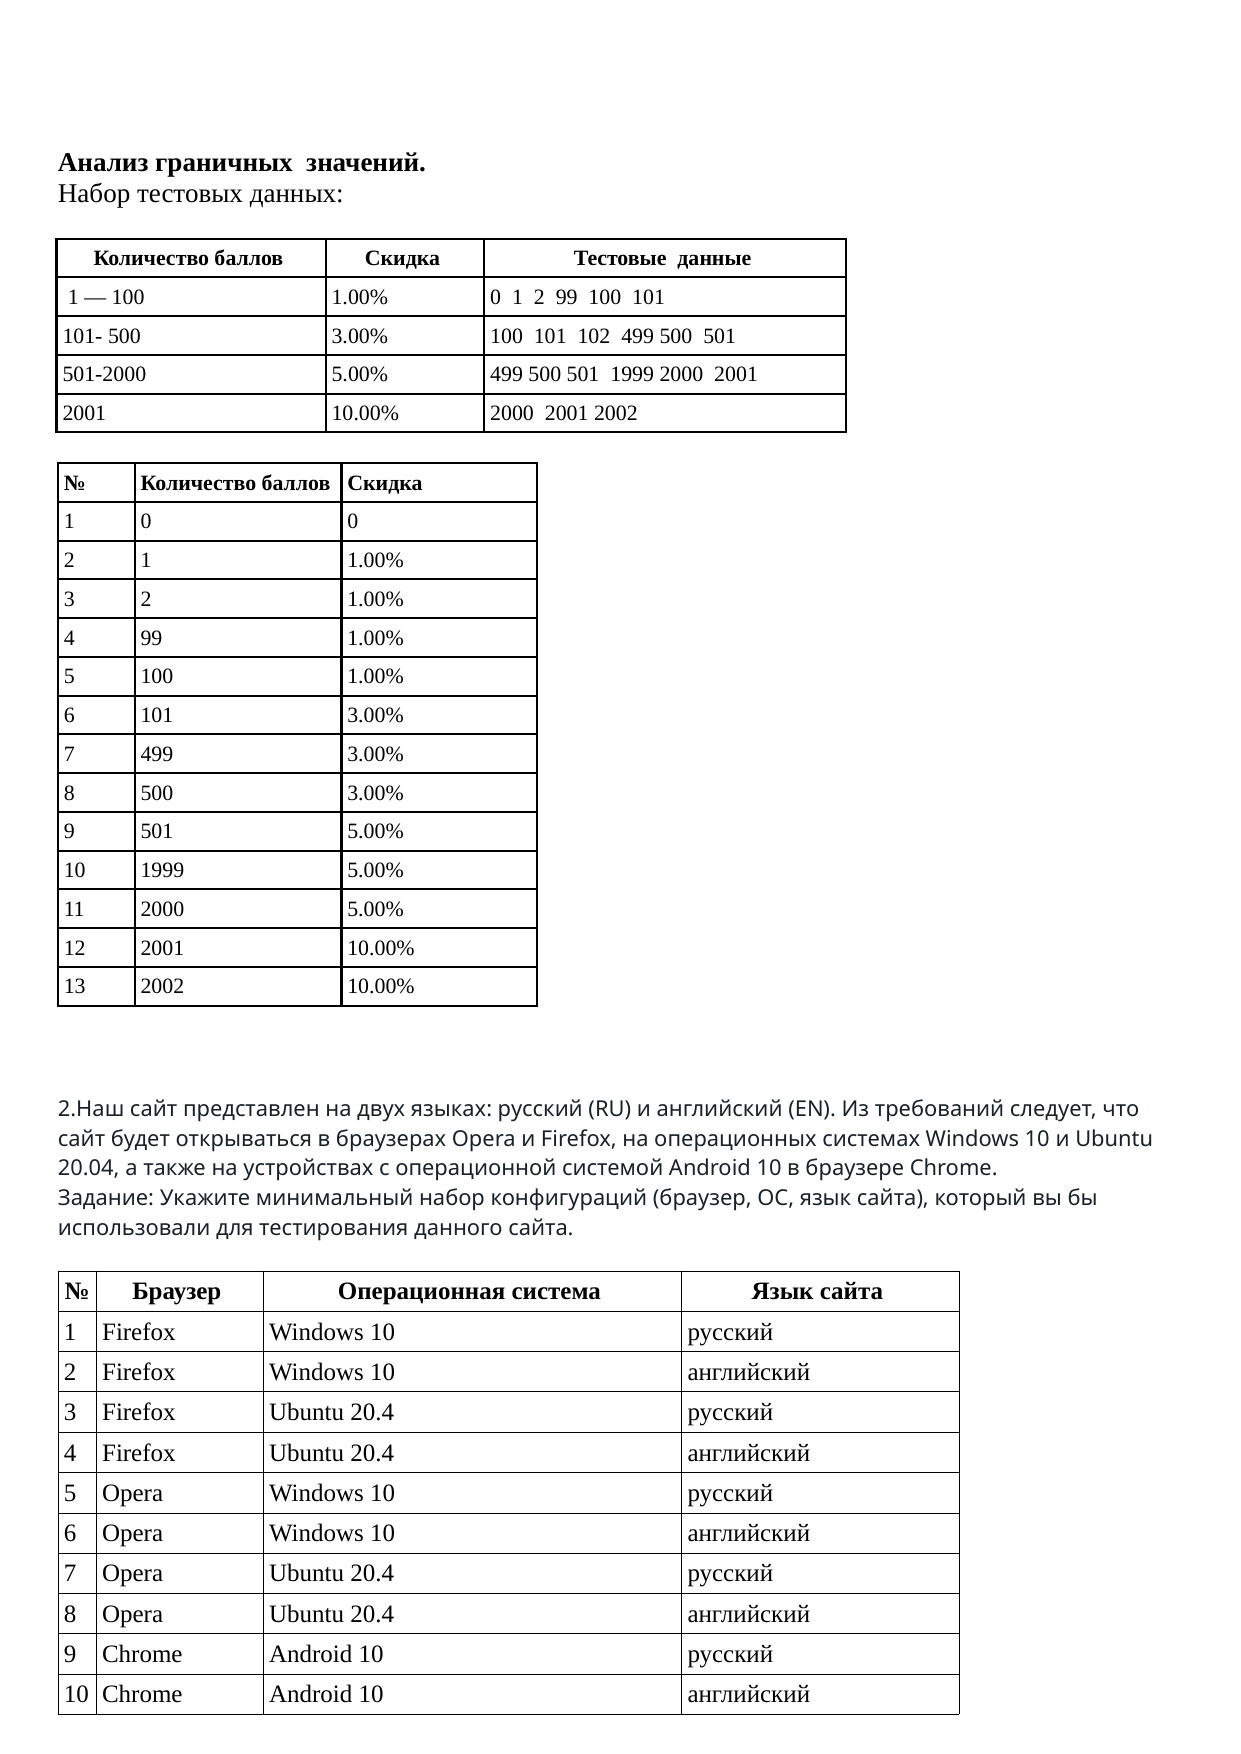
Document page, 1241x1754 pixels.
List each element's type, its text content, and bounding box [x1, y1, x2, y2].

table_cell 11 [59, 890, 134, 927]
table_cell 0 1 2 99 100 101 [485, 278, 845, 315]
table_cell 10,00% [343, 968, 536, 1004]
table_cell 2 [59, 542, 134, 578]
table_cell 5,00% [343, 852, 536, 888]
table_cell 1,00% [343, 542, 536, 578]
table_cell Windows 10 [264, 1312, 681, 1351]
table_cell 2001 [136, 929, 340, 966]
table_cell Opera [97, 1594, 263, 1633]
table_cell 0 [136, 503, 340, 539]
table_cell 1 [136, 542, 340, 578]
table_cell 1,00% [343, 580, 536, 617]
text Анализ граничных значений. [58, 146, 1174, 177]
table_cell 101 [136, 697, 340, 733]
text Набор тестовых данных: [58, 177, 1174, 209]
table_cell 2 [136, 580, 340, 617]
table_header Тестовые данные [485, 240, 845, 276]
table_header Количество баллов [58, 240, 325, 276]
table_cell 2 [59, 1352, 96, 1391]
table_header Скидка [327, 240, 483, 276]
table_cell 2002 [136, 968, 340, 1004]
table_cell Opera [97, 1514, 263, 1553]
table_cell 499 500 501 1999 2000 2001 [485, 356, 845, 392]
table_cell Windows 10 [264, 1473, 681, 1512]
table_cell русский [682, 1554, 959, 1593]
table_cell русский [682, 1634, 959, 1674]
table_cell Android 10 [264, 1675, 681, 1714]
table_header Браузер [97, 1272, 263, 1311]
table_cell 1,00% [343, 658, 536, 694]
table_cell 1,00% [327, 278, 483, 315]
table_cell 5 [59, 1473, 96, 1512]
table_cell 12 [59, 929, 134, 966]
table_cell 100 [136, 658, 340, 694]
table_cell 2001 [58, 395, 325, 431]
table_cell 3,00% [343, 735, 536, 772]
table_cell Firefox [97, 1312, 263, 1351]
text Задание: Укажите минимальный набор конфигураций (браузер, ОС, язык сайта), который вы бы использовали для тестирования данного сайта. [58, 1182, 1174, 1242]
table_cell 5,00% [327, 356, 483, 392]
table_header № [59, 1272, 96, 1311]
table_cell 5 [59, 658, 134, 694]
table_cell 3,00% [343, 774, 536, 811]
table_cell 9 [59, 813, 134, 849]
table_cell Ubuntu 20.4 [264, 1594, 681, 1633]
table_cell русский [682, 1473, 959, 1512]
table_cell 500 [136, 774, 340, 811]
table_cell английский [682, 1352, 959, 1391]
table_cell 3 [59, 1392, 96, 1432]
table_cell 10,00% [327, 395, 483, 431]
table_cell 1,00% [343, 619, 536, 656]
table_cell Windows 10 [264, 1514, 681, 1553]
table_cell 10,00% [343, 929, 536, 966]
table_cell 5,00% [343, 890, 536, 927]
table_cell 0 [343, 503, 536, 539]
table_cell 501-2000 [58, 356, 325, 392]
table_cell 4 [59, 1433, 96, 1472]
table_cell 8 [59, 774, 134, 811]
table_cell 101- 500 [58, 317, 325, 354]
table_cell 10 [59, 1675, 96, 1714]
table_cell 99 [136, 619, 340, 656]
table_cell Firefox [97, 1392, 263, 1432]
table_cell английский [682, 1433, 959, 1472]
table_cell 2000 2001 2002 [485, 395, 845, 431]
table_cell Ubuntu 20.4 [264, 1433, 681, 1472]
table_cell 6 [59, 697, 134, 733]
table_cell русский [682, 1392, 959, 1432]
table_cell Firefox [97, 1352, 263, 1391]
table_cell русский [682, 1312, 959, 1351]
table_cell 1 [59, 1312, 96, 1351]
table_cell Ubuntu 20.4 [264, 1554, 681, 1593]
table_cell 6 [59, 1514, 96, 1553]
table_cell 9 [59, 1634, 96, 1674]
table_cell 3 [59, 580, 134, 617]
table_cell Opera [97, 1473, 263, 1512]
table_header Язык сайта [682, 1272, 959, 1311]
table_cell английский [682, 1594, 959, 1633]
table_header Скидка [343, 464, 536, 501]
table_cell 1 — 100 [58, 278, 325, 315]
table_header Операционная система [264, 1272, 681, 1311]
table_cell 499 [136, 735, 340, 772]
text 2.Наш сайт представлен на двух языках: русский (RU) и английский (EN). Из требований следует, что сайт будет открываться в браузерах Opera и Firefox, на операционных системах Windows 10 и Ubuntu 20.04, а также на устройствах с операционной системой Android 10 в браузере Chrome. [58, 1093, 1174, 1182]
table_cell 3,00% [327, 317, 483, 354]
table_header № [59, 464, 134, 501]
table_cell 7 [59, 1554, 96, 1593]
table_cell Opera [97, 1554, 263, 1593]
table_cell Windows 10 [264, 1352, 681, 1391]
table_cell английский [682, 1675, 959, 1714]
table_cell Firefox [97, 1433, 263, 1472]
table_cell 5,00% [343, 813, 536, 849]
table_cell Android 10 [264, 1634, 681, 1674]
table_header Количество баллов [136, 464, 340, 501]
table_cell 4 [59, 619, 134, 656]
table_cell Chrome [97, 1634, 263, 1674]
table_cell английский [682, 1514, 959, 1553]
table_cell 13 [59, 968, 134, 1004]
table_cell 7 [59, 735, 134, 772]
table_cell 1 [59, 503, 134, 539]
table_cell 100 101 102 499 500 501 [485, 317, 845, 354]
table_cell 10 [59, 852, 134, 888]
table_cell 3,00% [343, 697, 536, 733]
table_cell 8 [59, 1594, 96, 1633]
table_cell 501 [136, 813, 340, 849]
table_cell 2000 [136, 890, 340, 927]
table_cell 1999 [136, 852, 340, 888]
table_cell Ubuntu 20.4 [264, 1392, 681, 1432]
table_cell Chrome [97, 1675, 263, 1714]
